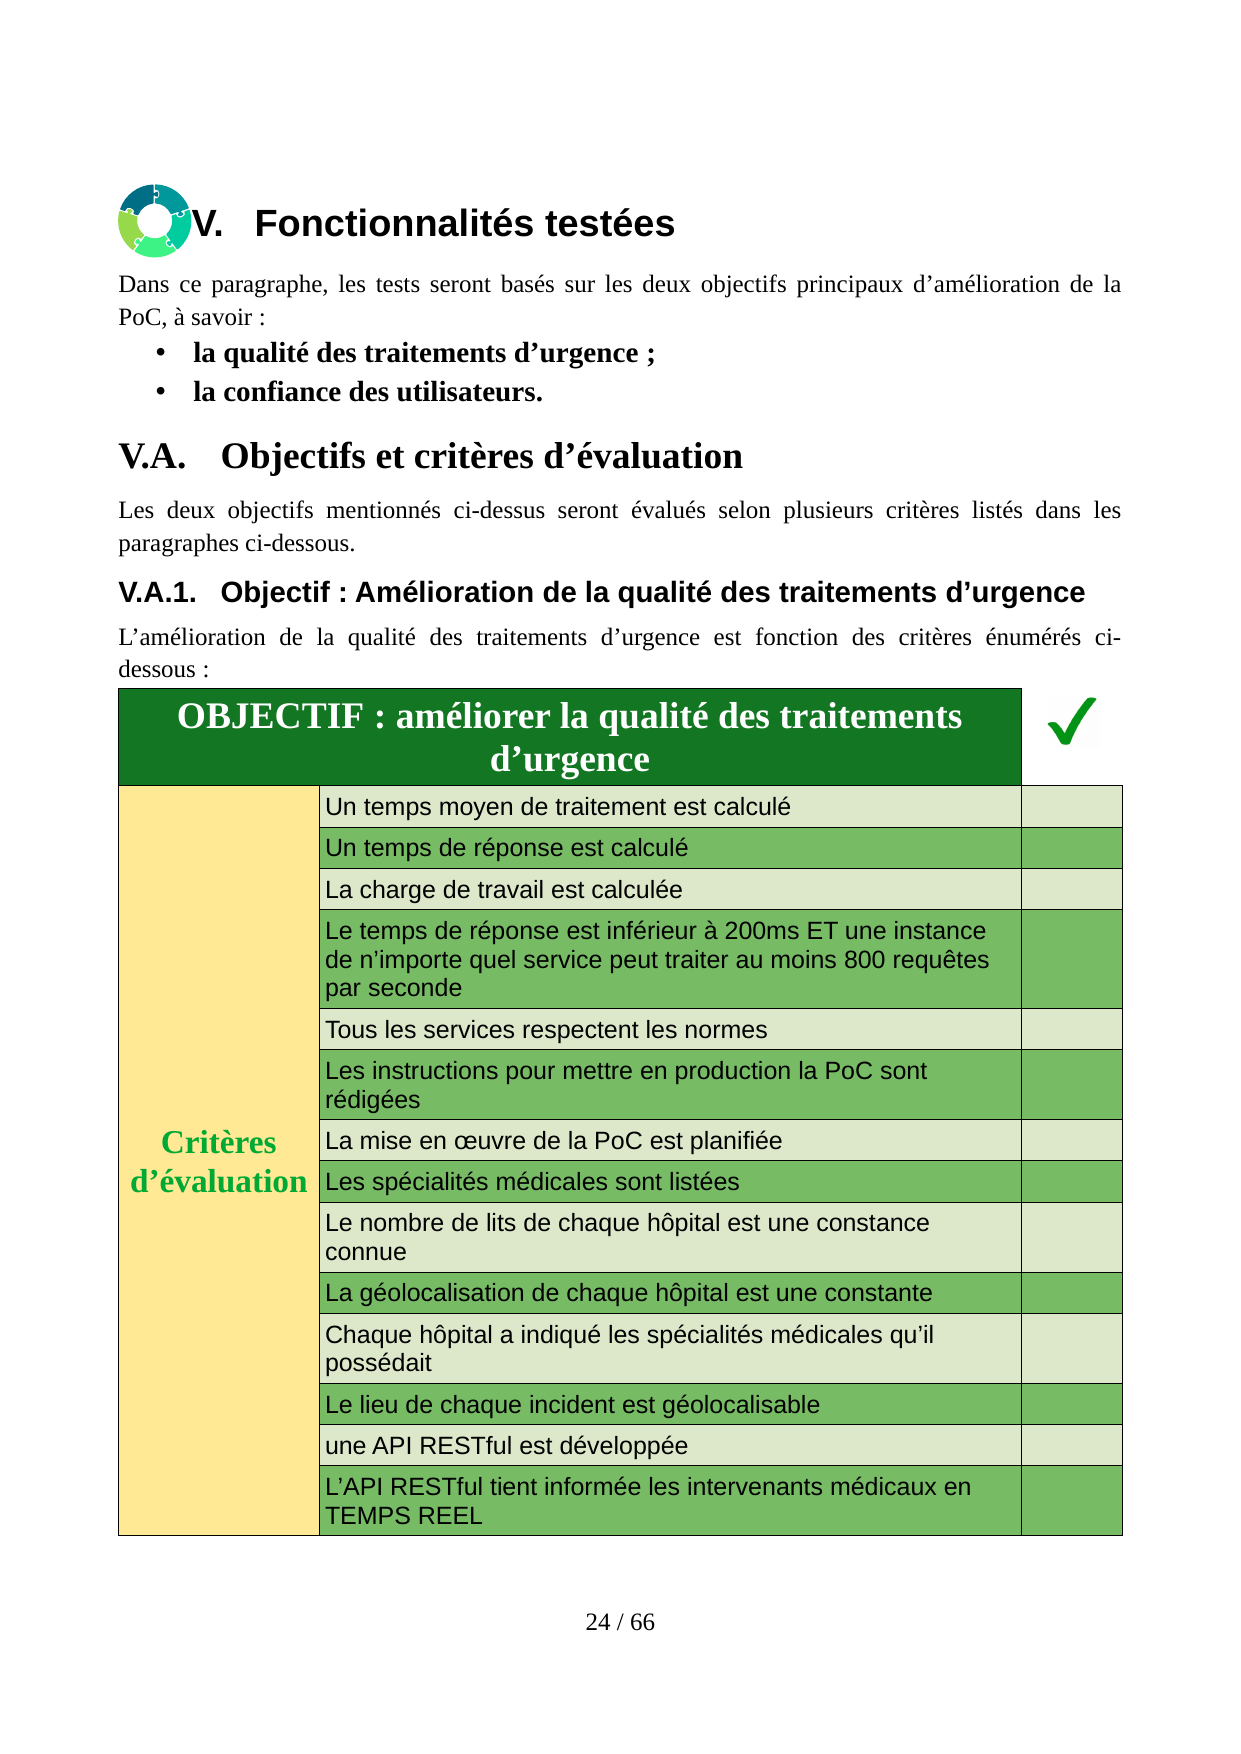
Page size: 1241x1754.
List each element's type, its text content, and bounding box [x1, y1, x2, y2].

table_cell Un temps de réponse est calculé [320, 828, 1021, 868]
table_cell [1022, 1009, 1122, 1049]
text L’amélioration de la qualité des traitements d’urgence est fonction des critères énumérés ci-dessous : [118, 622, 1122, 683]
text Les deux objectifs mentionnés ci-dessus seront évalués selon plusieurs critères listés dans les paragraphes ci-dessous. [118, 495, 1122, 556]
table_cell [1022, 1120, 1122, 1160]
table_cell La charge de travail est calculée [320, 869, 1021, 909]
picture [1043, 693, 1100, 747]
table_cell La mise en œuvre de la PoC est planifiée [320, 1120, 1021, 1160]
list la qualité des traitements d’urgence ; [156, 335, 1122, 369]
list la confiance des utilisateurs. [156, 374, 1122, 407]
table_cell Tous les services respectent les normes [320, 1009, 1021, 1049]
table_cell L’API RESTful tient informée les intervenants médicaux en TEMPS REEL [320, 1466, 1021, 1535]
table_cell Le nombre de lits de chaque hôpital est une constance connue [320, 1203, 1021, 1272]
subtitle [138, 203, 172, 238]
table_cell [1022, 1425, 1122, 1465]
text Dans ce paragraphe, les tests seront basés sur les deux objectifs principaux d’amélioration de la PoC, à savoir : [118, 269, 1122, 331]
table_cell [1022, 910, 1122, 1008]
table_cell [1022, 1384, 1122, 1424]
table_cell Les spécialités médicales sont listées [320, 1161, 1021, 1202]
table_cell [1022, 786, 1122, 827]
subtitle Objectif : Amélioration de la qualité des traitements d’urgence [118, 575, 1122, 609]
table_cell [1022, 828, 1122, 868]
table_cell [1022, 1161, 1122, 1202]
table_cell [1022, 869, 1122, 909]
table_cell Un temps moyen de traitement est calculé [320, 786, 1021, 827]
table_cell Chaque hôpital a indiqué les spécialités médicales qu’il possédait [320, 1314, 1021, 1383]
table_cell [1022, 1203, 1122, 1272]
table_cell une API RESTful est développée [320, 1425, 1021, 1465]
table_cell [1022, 1314, 1122, 1383]
table_cell Le lieu de chaque incident est géolocalisable [320, 1384, 1021, 1424]
subtitle Objectifs et critères d’évaluation [118, 433, 1122, 476]
table_header OBJECTIF : améliorer la qualité des traitements d’urgence [119, 689, 1021, 785]
table_cell [1022, 1273, 1122, 1313]
table_cell Les instructions pour mettre en production la PoC sont rédigées [320, 1050, 1021, 1119]
subtitle Fonctionnalités testées [184, 201, 1122, 245]
table_header [1022, 688, 1122, 785]
table_cell Le temps de réponse est inférieur à 200ms ET une instance de n’importe quel service peut traiter au moins 800 requêtes par seconde [320, 910, 1021, 1008]
table_cell [1022, 1466, 1122, 1535]
table_cell [1022, 1050, 1122, 1119]
table_cell Critères d’évaluation [119, 786, 319, 1535]
table_cell La géolocalisation de chaque hôpital est une constante [320, 1273, 1021, 1313]
